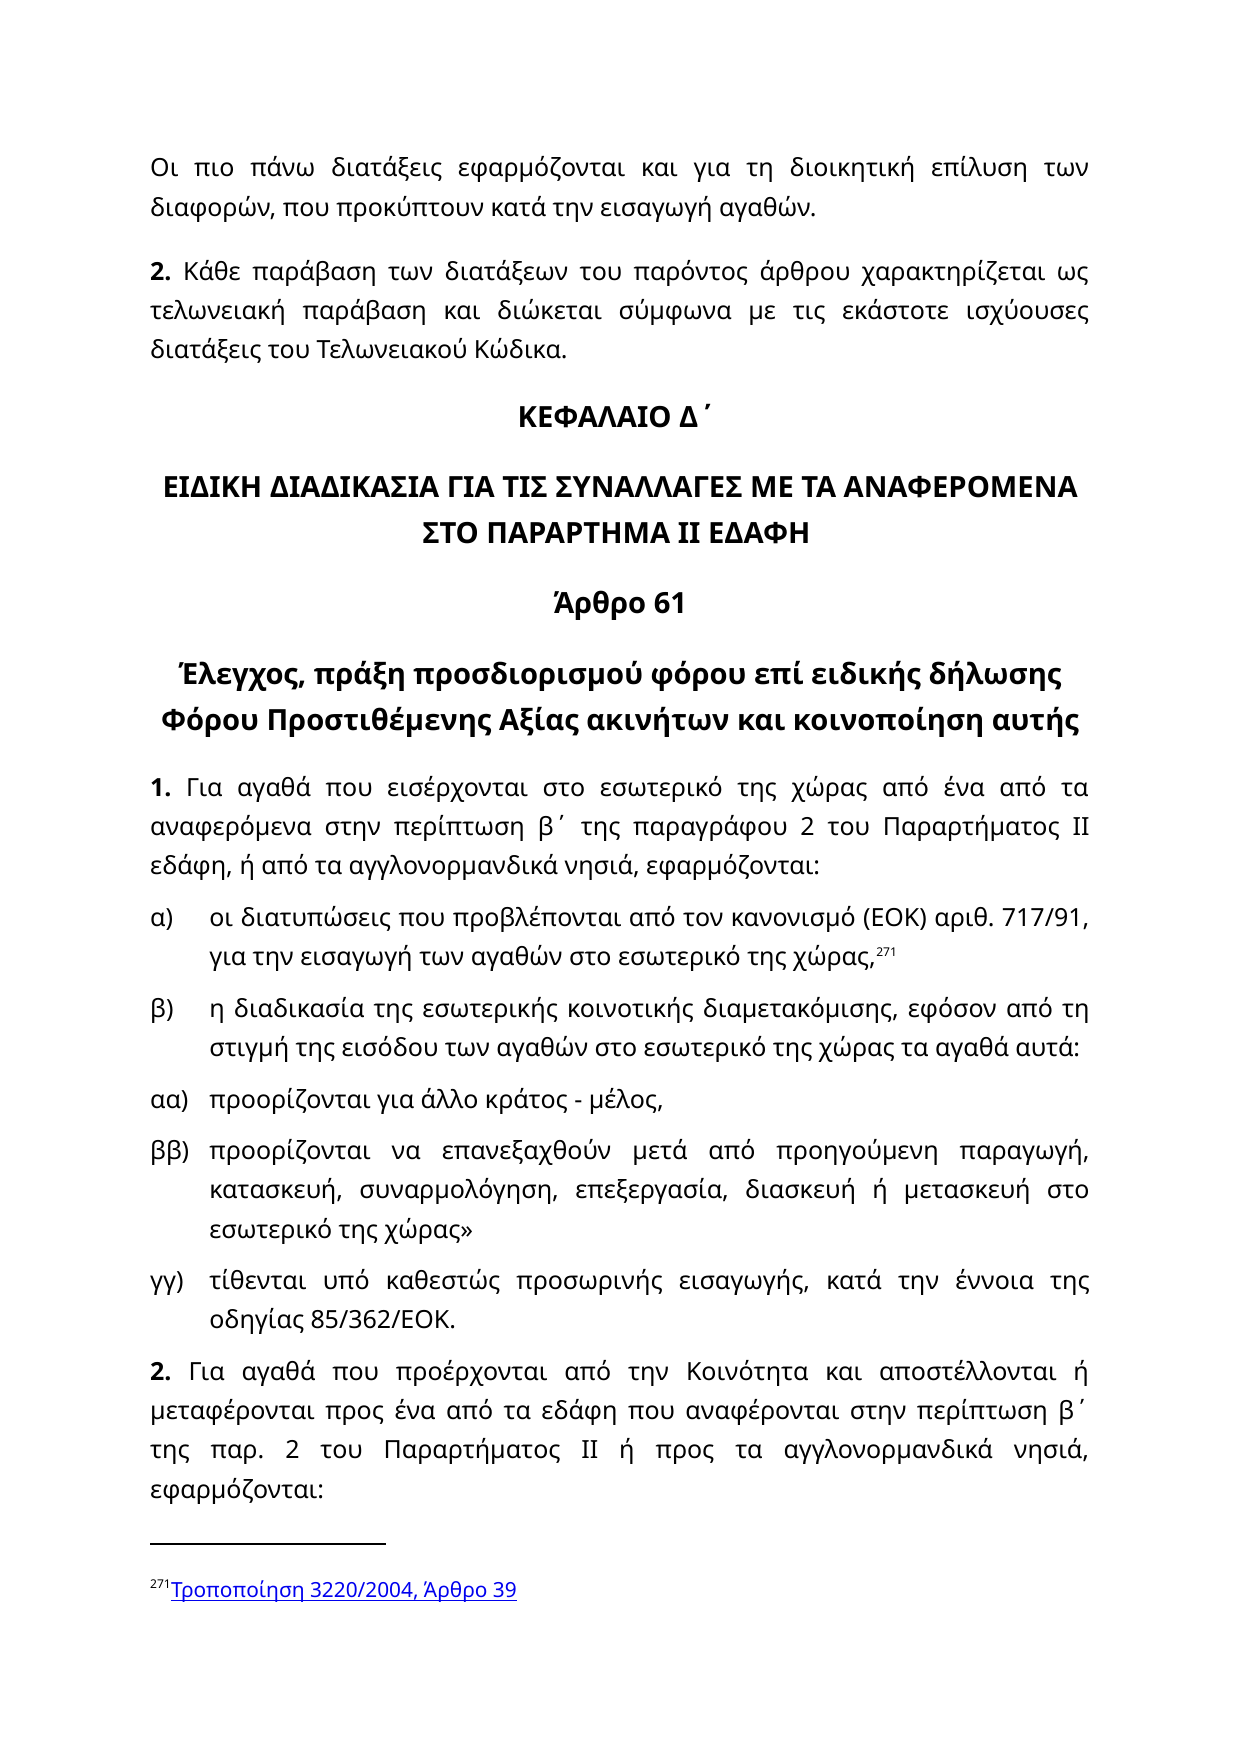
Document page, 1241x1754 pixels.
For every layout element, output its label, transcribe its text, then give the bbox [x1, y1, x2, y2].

text 2. Για αγαθά που προέρχονται από την Κοινότητα και αποστέλλονται ή μεταφέρονται προς ένα από τα εδάφη που αναφέρονται στην περίπτωση β΄ της παρ. 2 του Παραρτήματος II ή προς τα αγγλονορμανδικά νησιά, εφαρμόζονται: [150, 1354, 1090, 1505]
list αα) προορίζονται για άλλο κράτος - μέλος, [150, 1081, 1090, 1115]
text 2. Κάθε παράβαση των διατάξεων του παρόντος άρθρου χαρακτηρίζεται ως τελωνειακή παράβαση και διώκεται σύμφωνα με τις εκάστοτε ισχύουσες διατάξεις του Τελωνειακού Κώδικα. [150, 253, 1090, 366]
list γγ) τίθενται υπό καθεστώς προσωρινής εισαγωγής, κατά την έννοια της οδηγίας 85/362/ΕΟΚ. [150, 1263, 1090, 1336]
subtitle Άρθρο 61 [150, 583, 1090, 622]
subtitle Έλεγχος, πράξη προσδιορισμού φόρου επί ειδικής δήλωσης Φόρου Προστιθέμενης Αξίας ακινήτων και κοινοποίηση αυτής [150, 653, 1090, 739]
text Τροποποίηση 3220/2004, Άρθρο 39 [150, 1576, 1090, 1604]
list α) οι διατυπώσεις που προβλέπονται από τον κανονισμό (ΕΟΚ) αριθ. 717/91, για την εισαγωγή των αγαθών στο εσωτερικό της χώρας, [150, 899, 1090, 973]
list β) η διαδικασία της εσωτερικής κοινοτικής διαμετακόμισης, εφόσον από τη στιγμή της εισόδου των αγαθών στο εσωτερικό της χώρας τα αγαθά αυτά: [150, 990, 1090, 1064]
text Οι πιο πάνω διατάξεις εφαρμόζονται και για τη διοικητική επίλυση των διαφορών, που προκύπτουν κατά την εισαγωγή αγαθών. [150, 150, 1090, 223]
text 1. Για αγαθά που εισέρχονται στο εσωτερικό της χώρας από ένα από τα αναφερόμενα στην περίπτωση β΄ της παραγράφου 2 του Παραρτήματος II εδάφη, ή από τα αγγλονορμανδικά νησιά, εφαρμόζονται: [150, 769, 1090, 882]
subtitle ΕΙΔΙΚΗ ΔΙΑΔΙΚΑΣΙΑ ΓΙΑ ΤΙΣ ΣΥΝΑΛΛΑΓΕΣ ΜΕ ΤΑ ΑΝΑΦΕΡΟΜΕΝΑ ΣΤΟ ΠΑΡΑΡΤΗΜΑ II ΕΔΑΦΗ [150, 466, 1090, 552]
list ββ) προορίζονται να επανεξαχθούν μετά από προηγούμενη παραγωγή, κατασκευή, συναρμολόγηση, επεξεργασία, διασκευή ή μετασκευή στο εσωτερικό της χώρας» [150, 1133, 1090, 1245]
subtitle ΚΕΦΑΛΑΙΟ Δ΄ [150, 396, 1090, 436]
